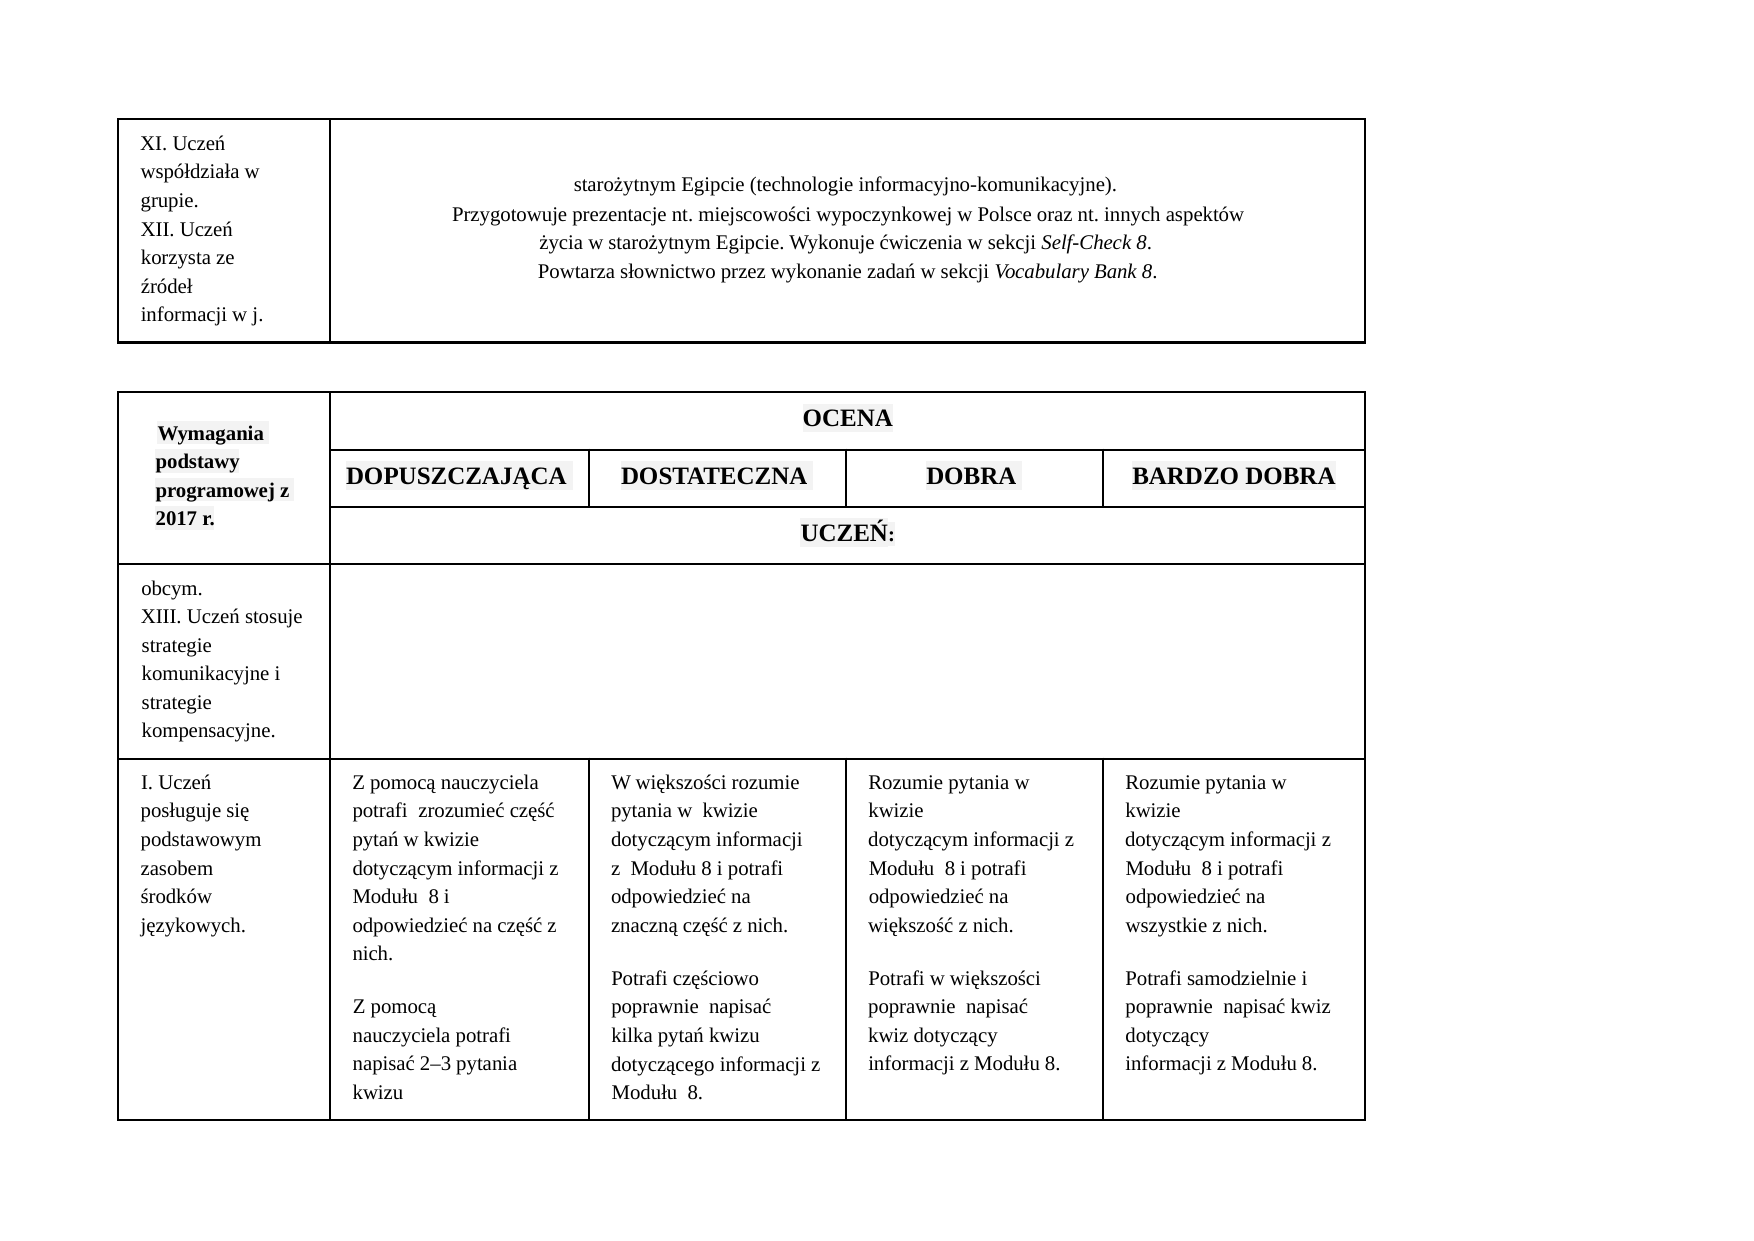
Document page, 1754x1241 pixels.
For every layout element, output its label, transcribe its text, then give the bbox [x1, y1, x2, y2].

table_cell Rozumie pytania w kwizie dotyczącym informacji z Modułu 8 i potrafi odpowiedzieć na wszystkie z nich. Potrafi samodzielnie i poprawnie napisać kwiz dotyczący informacji z Modułu 8. [1104, 760, 1364, 1119]
table_cell DOSTATECZNA [590, 451, 845, 506]
table_cell XI. Uczeń współdziała w grupie. XII. Uczeń korzysta ze źródeł informacji w j. [119, 120, 329, 341]
table_cell [331, 565, 1364, 757]
table_cell starożytnym Egipcie (technologie informacyjno-komunikacyjne). Przygotowuje prezentacje nt. miejscowości wypoczynkowej w Polsce oraz nt. innych aspektów życia w starożytnym Egipcie. Wykonuje ćwiczenia w sekcji Self-Check 8. Powtarza słownictwo przez wykonanie zadań w sekcji Vocabulary Bank 8. [331, 120, 1364, 341]
table_header Wymagania podstawy programowej z 2017 r. [119, 393, 329, 563]
table_cell I. Uczeń posługuje się podstawowym zasobem środków językowych. [119, 760, 329, 1119]
table_cell DOBRA [847, 451, 1102, 506]
table_cell obcym. XIII. Uczeń stosuje strategie komunikacyjne i strategie kompensacyjne. [119, 565, 329, 757]
table_cell Z pomocą nauczyciela potrafi zrozumieć część pytań w kwizie dotyczącym informacji z Modułu 8 i odpowiedzieć na część z nich. Z pomocą nauczyciela potrafi napisać 2–3 pytania kwizu [331, 760, 588, 1119]
table_cell BARDZO DOBRA [1104, 451, 1364, 506]
table_cell DOPUSZCZAJĄCA [331, 451, 588, 506]
table_cell W większości rozumie pytania w kwizie dotyczącym informacji z Modułu 8 i potrafi odpowiedzieć na znaczną część z nich. Potrafi częściowo poprawnie napisać kilka pytań kwizu dotyczącego informacji z Modułu 8. [590, 760, 845, 1119]
table_cell Rozumie pytania w kwizie dotyczącym informacji z Modułu 8 i potrafi odpowiedzieć na większość z nich. Potrafi w większości poprawnie napisać kwiz dotyczący informacji z Modułu 8. [847, 760, 1102, 1119]
table_cell UCZEŃ: [331, 508, 1364, 563]
table_header OCENA [331, 393, 1364, 448]
